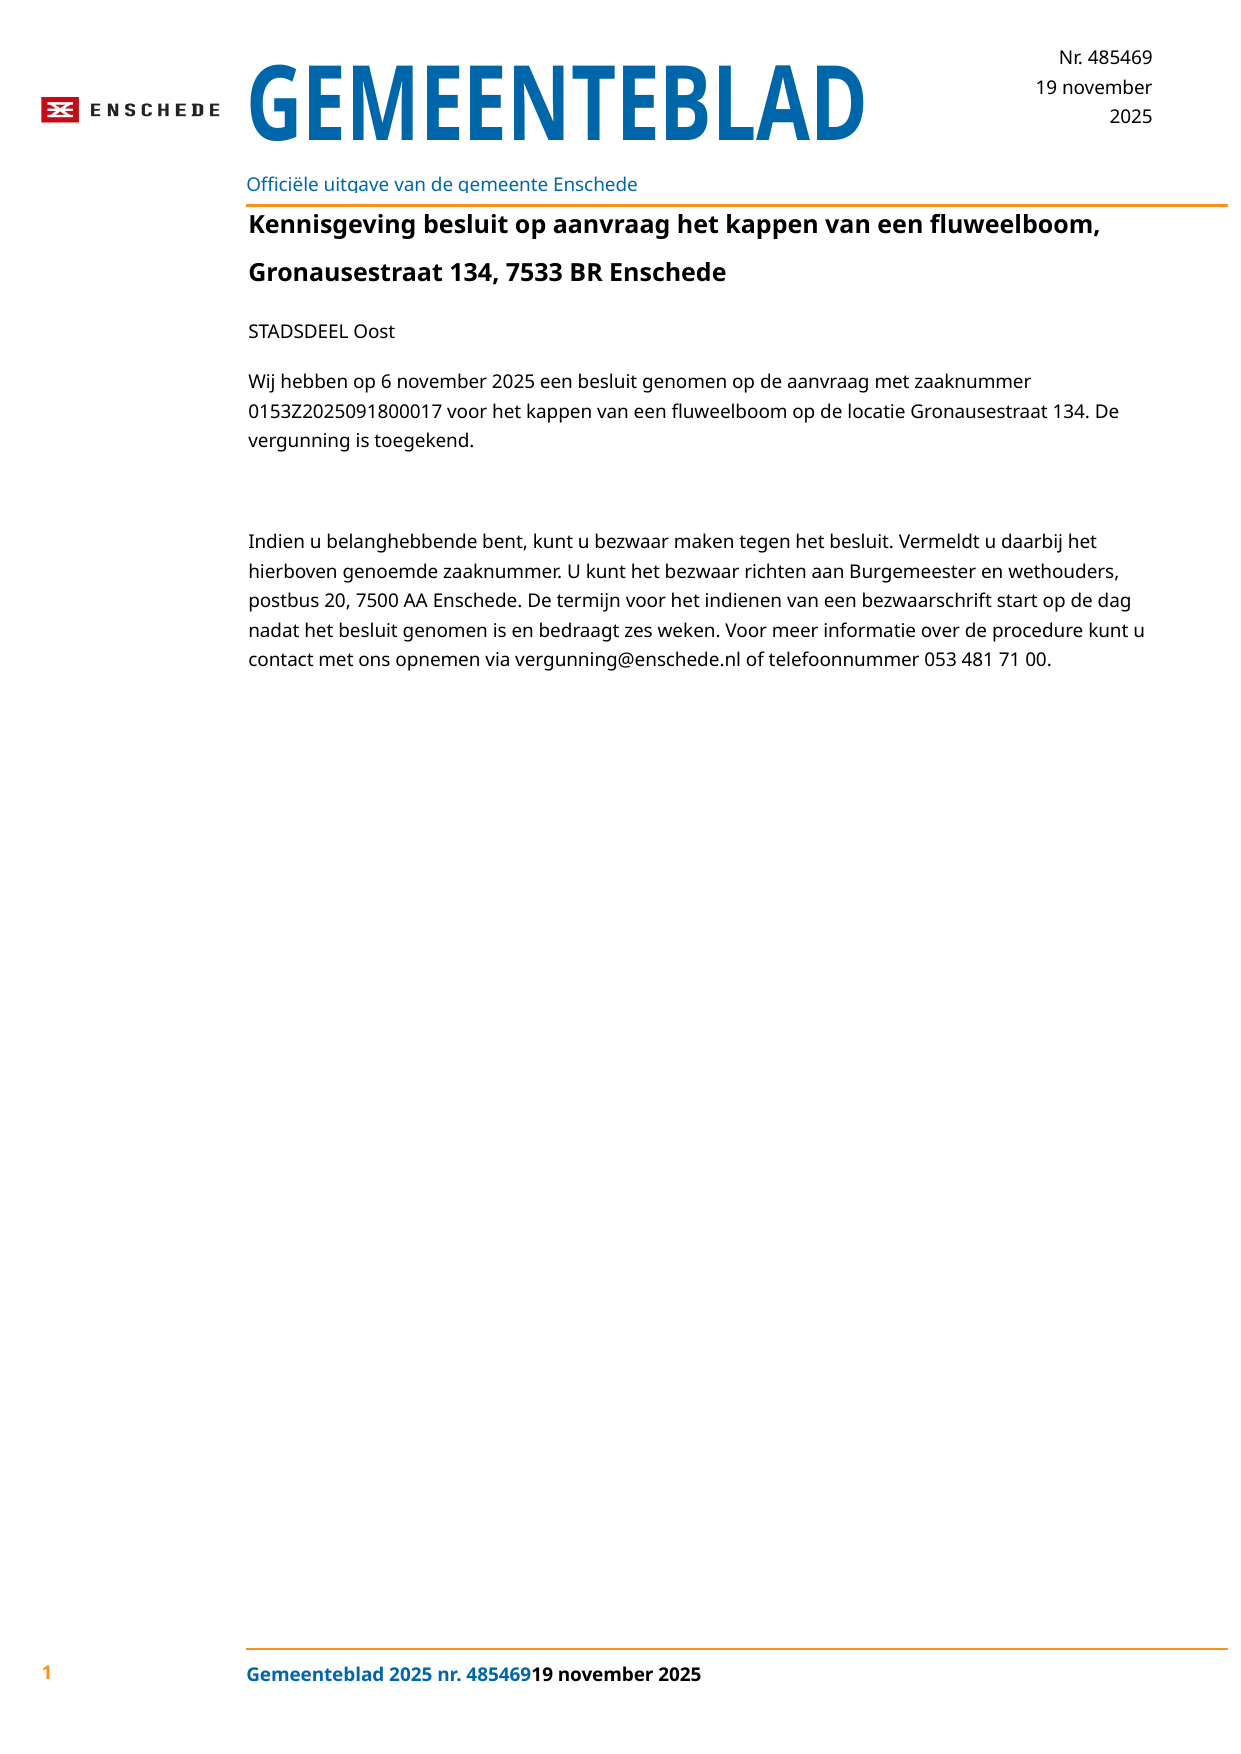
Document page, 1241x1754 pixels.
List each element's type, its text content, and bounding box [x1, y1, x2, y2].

text STADSDEEL Oost [248, 318, 1152, 344]
text Indien u belanghebbende bent, kunt u bezwaar maken tegen het besluit. Vermeldt u daarbij het hierboven genoemde zaaknummer. U kunt het bezwaar richten aan Burgemeester en wethouders, postbus 20, 7500 AA Enschede. De termijn voor het indienen van een bezwaarschrift start op de dag nadat het besluit genomen is en bedraagt zes weken. Voor meer informatie over de procedure kunt u contact met ons opnemen via vergunning@enschede.nl of telefoonnummer 053 481 71 00. [248, 528, 1152, 672]
text Kennisgeving besluit op aanvraag het kappen van een fluweelboom, Gronausestraat 134, 7533 BR Enschede [248, 207, 1152, 288]
text Wij hebben op 6 november 2025 een besluit genomen op de aanvraag met zaaknummer 0153Z2025091800017 voor het kappen van een fluweelboom op de locatie Gronausestraat 134. De vergunning is toegekend. [248, 368, 1152, 453]
picture [41, 47, 231, 172]
